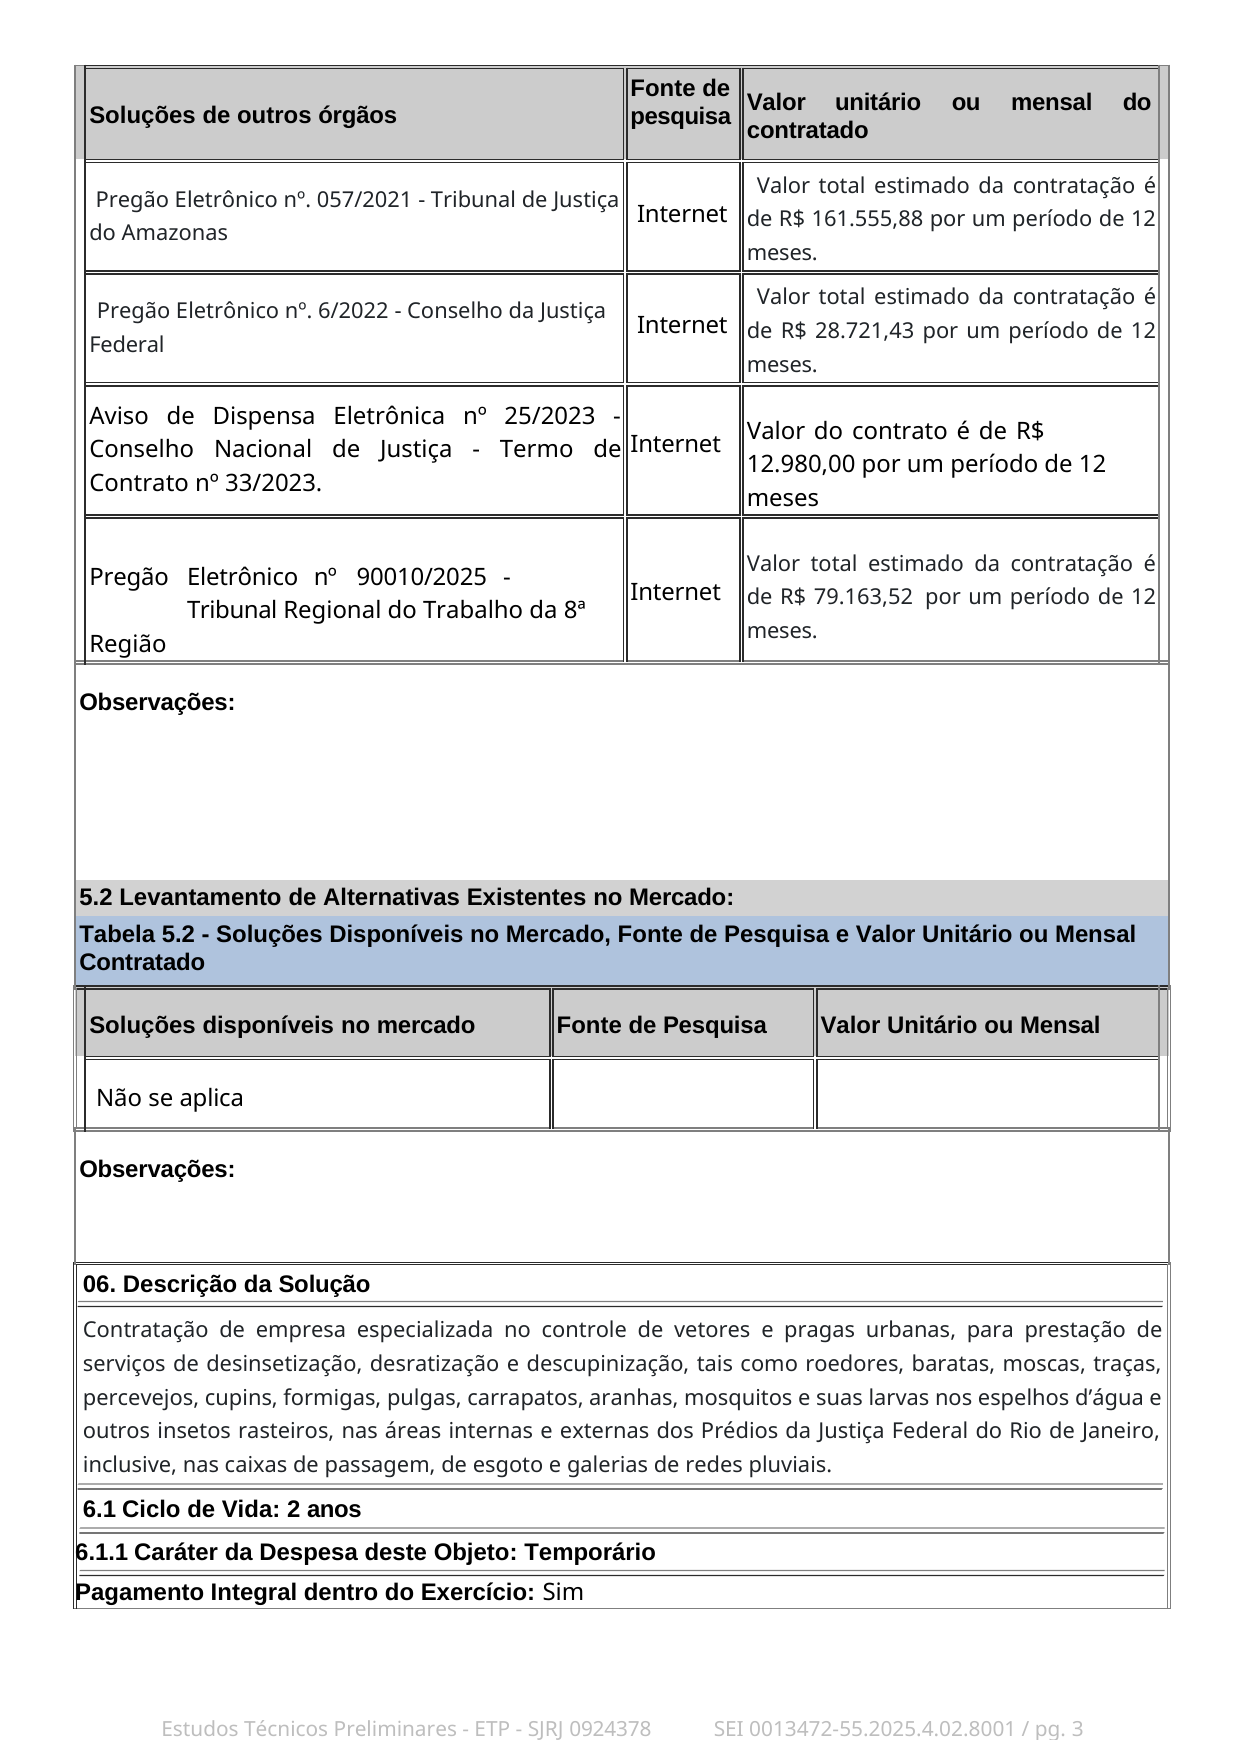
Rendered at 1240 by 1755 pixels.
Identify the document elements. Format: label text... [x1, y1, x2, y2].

table_cell Internet [628, 387, 739, 514]
table_cell Aviso de Dispensa Eletrônica nº 25/2023 - Conselho Nacional de Justiça - Termo de Contrato nº 33/2023. [86, 387, 623, 514]
table_header [76, 66, 84, 159]
table_cell Observações: [76, 1132, 1168, 1262]
table_cell [77, 1056, 84, 1127]
table_cell [554, 1060, 813, 1127]
table_cell [76, 159, 84, 270]
table_cell Valor total estimado da contratação é de R$ 161.555,88 por um período de 12 meses. [744, 163, 1158, 270]
table_cell [1160, 159, 1168, 270]
table_cell Internet [628, 519, 739, 660]
table_cell [1160, 514, 1168, 660]
table_header Soluções de outros órgãos [86, 69, 623, 159]
table_cell Valor do contrato é de R$ 12.980,00 por um período de 12 meses [744, 387, 1158, 514]
table_cell Internet [628, 163, 739, 270]
table_cell Pregão Eletrônico nº 90010/2025 - Tribunal Regional do Trabalho da 8ª Região [86, 519, 623, 660]
table_cell 06. Descrição da Solução Contratação de empresa especializada no controle de vetores e pragas urbanas, para prestação de serviços de desinsetização, desratização e descupinização, tais como roedores, baratas, moscas, traças, percevejos, cupins, formigas, pulgas, carrapatos, aranhas, mosquitos e suas larvas nos espelhos d’água e outros insetos rasteiros, nas áreas internas e externas dos Prédios da Justiça Federal do Rio de Janeiro, inclusive, nas caixas de passagem, de esgoto e galerias de redes pluviais. Ciclo de Vida: 2 anos Caráter da Despesa deste Objeto: Temporário Pagamento Integral dentro do Exercício: Sim [77, 1265, 1167, 1608]
table_cell [76, 514, 84, 660]
table_cell 5.2 Levantamento de Alternativas Existentes no Mercado: [76, 880, 1168, 916]
table_cell [1160, 382, 1168, 514]
table_cell [76, 382, 84, 514]
table_cell [77, 990, 84, 1056]
table_cell [1160, 1056, 1167, 1127]
table_cell [1160, 990, 1167, 1056]
table_cell Valor total estimado da contratação é de R$ 79.163,52 por um período de 12 meses. [744, 519, 1158, 660]
table_cell Valor total estimado da contratação é de R$ 28.721,43 por um período de 12 meses. [744, 275, 1158, 382]
table_cell [818, 1060, 1158, 1127]
table_cell Pregão Eletrônico nº. 057/2021 - Tribunal de Justiça do Amazonas [86, 163, 623, 270]
table_cell Tabela 5.2 - Soluções Disponíveis no Mercado, Fonte de Pesquisa e Valor Unitário ou Mensal Contratado [76, 916, 1168, 985]
table_cell Soluções disponíveis no mercado [86, 990, 549, 1056]
table_cell Valor Unitário ou Mensal [818, 990, 1158, 1056]
table_cell [1160, 270, 1168, 382]
table_cell Não se aplica [86, 1060, 549, 1127]
table_header Fonte de pesquisa [628, 69, 739, 159]
table_cell Observações: [76, 665, 1168, 879]
table_cell [76, 270, 84, 382]
table_cell Fonte de Pesquisa [554, 990, 813, 1056]
table_header [1160, 66, 1168, 159]
table_cell Pregão Eletrônico nº. 6/2022 - Conselho da Justiça Federal [86, 275, 623, 382]
table_cell Internet [628, 275, 739, 382]
table_header Valor unitário ou mensal do contratado [744, 69, 1158, 159]
